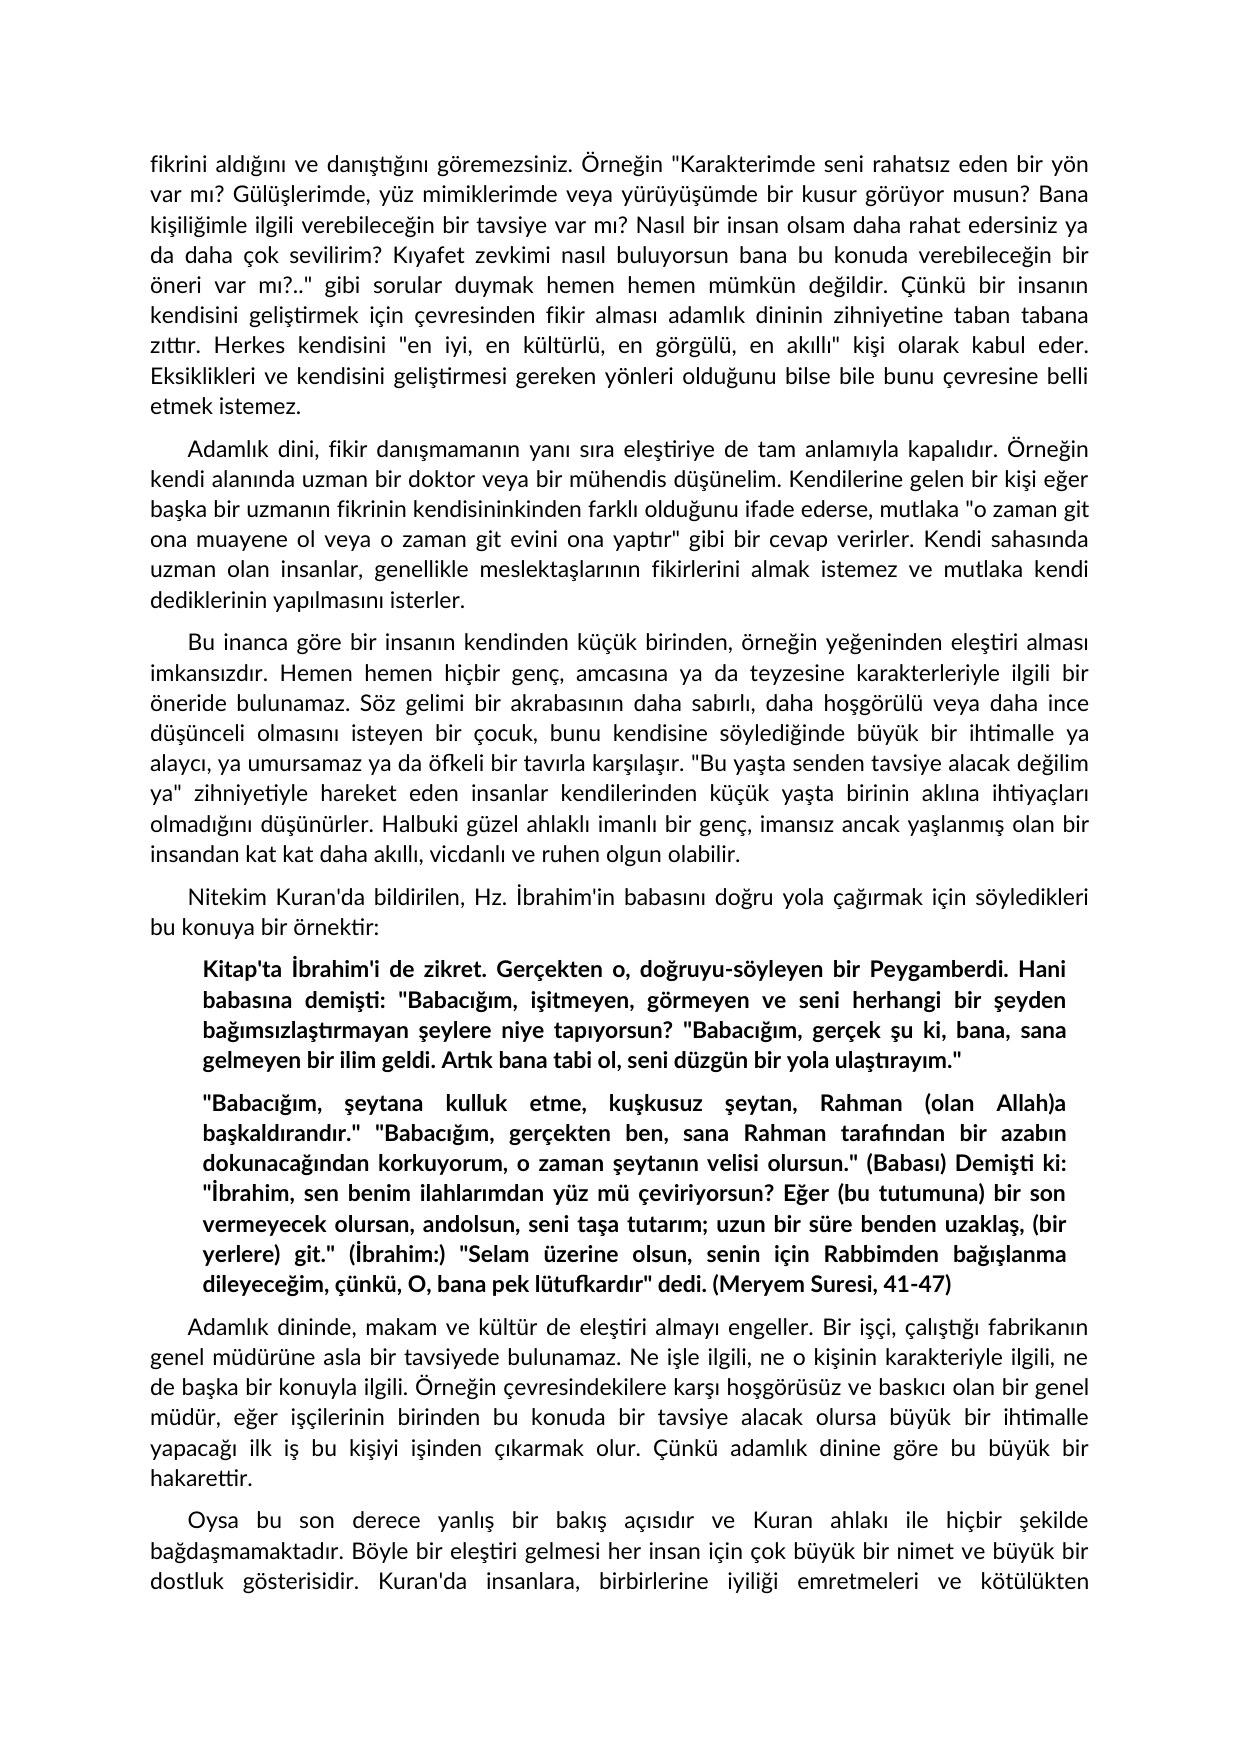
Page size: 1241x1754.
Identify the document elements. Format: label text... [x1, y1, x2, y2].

text Nitekim Kuran'da bildirilen, Hz. İbrahim'in babasını doğru yola çağırmak için söyledikleri bu konuya bir örnektir: [150, 882, 1090, 940]
text "Babacığım, şeytana kulluk etme, kuşkusuz şeytan, Rahman (olan Allah)a başkaldırandır." "Babacığım, gerçekten ben, sana Rahman tarafından bir azabın dokunacağından korkuyorum, o zaman şeytanın velisi olursun." (Babası) Demişti ki: "İbrahim, sen benim ilahlarımdan yüz mü çeviriyorsun? Eğer (bu tutumuna) bir son vermeyecek olursan, andolsun, seni taşa tutarım; uzun bir süre benden uzaklaş, (bir yerlere) git." (İbrahim:) "Selam üzerine olsun, senin için Rabbimden bağışlanma dileyeceğim, çünkü, O, bana pek lütufkardır" dedi. (Meryem Suresi, 41-47) [202, 1088, 1068, 1297]
text Oysa bu son derece yanlış bir bakış açısıdır ve Kuran ahlakı ile hiçbir şekilde bağdaşmamaktadır. Böyle bir eleştiri gelmesi her insan için çok büyük bir nimet ve büyük bir dostluk gösterisidir. Kuran'da insanlara, birbirlerine iyiliği emretmeleri ve kötülükten [150, 1506, 1090, 1594]
text Adamlık dini, fikir danışmamanın yanı sıra eleştiriye de tam anlamıyla kapalıdır. Örneğin kendi alanında uzman bir doktor veya bir mühendis düşünelim. Kendilerine gelen bir kişi eğer başka bir uzmanın fikrinin kendisininkinden farklı olduğunu ifade ederse, mutlaka "o zaman git ona muayene ol veya o zaman git evini ona yaptır" gibi bir cevap verirler. Kendi sahasında uzman olan insanlar, genellikle meslektaşlarının fikirlerini almak istemez ve mutlaka kendi dediklerinin yapılmasını isterler. [150, 434, 1090, 613]
text Kitap'ta İbrahim'i de zikret. Gerçekten o, doğruyu-söyleyen bir Peygamberdi. Hani babasına demişti: "Babacığım, işitmeyen, görmeyen ve seni herhangi bir şeyden bağımsızlaştırmayan şeylere niye tapıyorsun? "Babacığım, gerçek şu ki, bana, sana gelmeyen bir ilim geldi. Artık bana tabi ol, seni düzgün bir yola ulaştırayım." [202, 955, 1068, 1073]
text Bu inanca göre bir insanın kendinden küçük birinden, örneğin yeğeninden eleştiri alması imkansızdır. Hemen hemen hiçbir genç, amcasına ya da teyzesine karakterleriyle ilgili bir öneride bulunamaz. Söz gelimi bir akrabasının daha sabırlı, daha hoşgörülü veya daha ince düşünceli olmasını isteyen bir çocuk, bunu kendisine söylediğinde büyük bir ihtimalle ya alaycı, ya umursamaz ya da öfkeli bir tavırla karşılaşır. "Bu yaşta senden tavsiye alacak değilim ya" zihniyetiyle hareket eden insanlar kendilerinden küçük yaşta birinin aklına ihtiyaçları olmadığını düşünürler. Halbuki güzel ahlaklı imanlı bir genç, imansız ancak yaşlanmış olan bir insandan kat kat daha akıllı, vicdanlı ve ruhen olgun olabilir. [150, 628, 1090, 867]
text fikrini aldığını ve danıştığını göremezsiniz. Örneğin "Karakterimde seni rahatsız eden bir yön var mı? Gülüşlerimde, yüz mimiklerimde veya yürüyüşümde bir kusur görüyor musun? Bana kişiliğimle ilgili verebileceğin bir tavsiye var mı? Nasıl bir insan olsam daha rahat edersiniz ya da daha çok sevilirim? Kıyafet zevkimi nasıl buluyorsun bana bu konuda verebileceğin bir öneri var mı?.." gibi sorular duymak hemen hemen mümkün değildir. Çünkü bir insanın kendisini geliştirmek için çevresinden fikir alması adamlık dininin zihniyetine taban tabana zıttır. Herkes kendisini "en iyi, en kültürlü, en görgülü, en akıllı" kişi olarak kabul eder. Eksiklikleri ve kendisini geliştirmesi gereken yönleri olduğunu bilse bile bunu çevresine belli etmek istemez. [150, 150, 1090, 419]
text Adamlık dininde, makam ve kültür de eleştiri almayı engeller. Bir işçi, çalıştığı fabrikanın genel müdürüne asla bir tavsiyede bulunamaz. Ne işle ilgili, ne o kişinin karakteriyle ilgili, ne de başka bir konuyla ilgili. Örneğin çevresindekilere karşı hoşgörüsüz ve baskıcı olan bir genel müdür, eğer işçilerinin birinden bu konuda bir tavsiye alacak olursa büyük bir ihtimalle yapacağı ilk iş bu kişiyi işinden çıkarmak olur. Çünkü adamlık dinine göre bu büyük bir hakarettir. [150, 1312, 1090, 1491]
